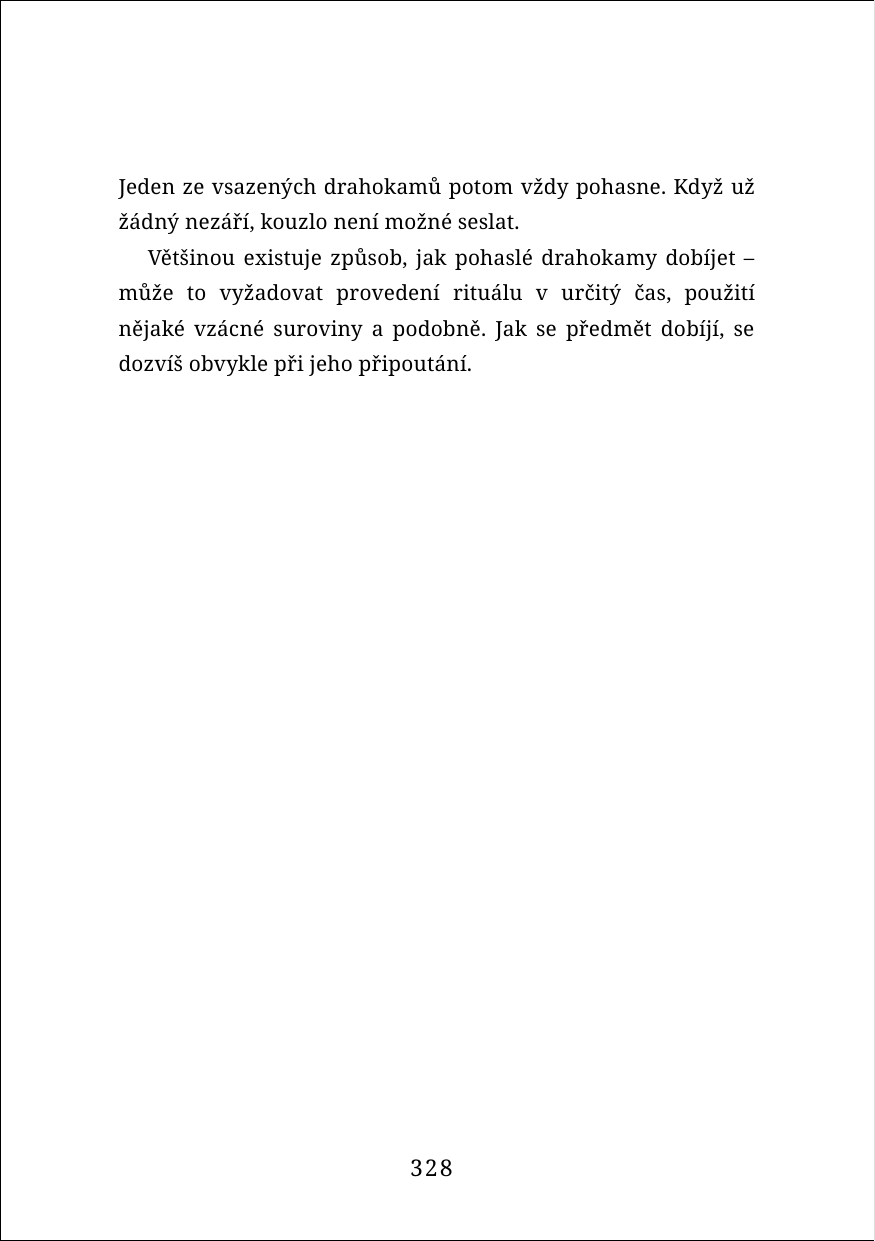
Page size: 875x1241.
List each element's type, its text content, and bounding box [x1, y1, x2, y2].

text Jeden ze vsazených drahokamů potom vždy pohasne. Když už žádný nezáří, kouzlo není možné seslat. Většinou existuje způsob, jak pohaslé drahokamy dobíjet – může to vyžadovat provedení rituálu v určitý čas, použití nějaké vzácné suroviny a podobně. Jak se předmět dobíjí, se dozvíš obvykle při jeho připoutání. [118, 172, 756, 378]
